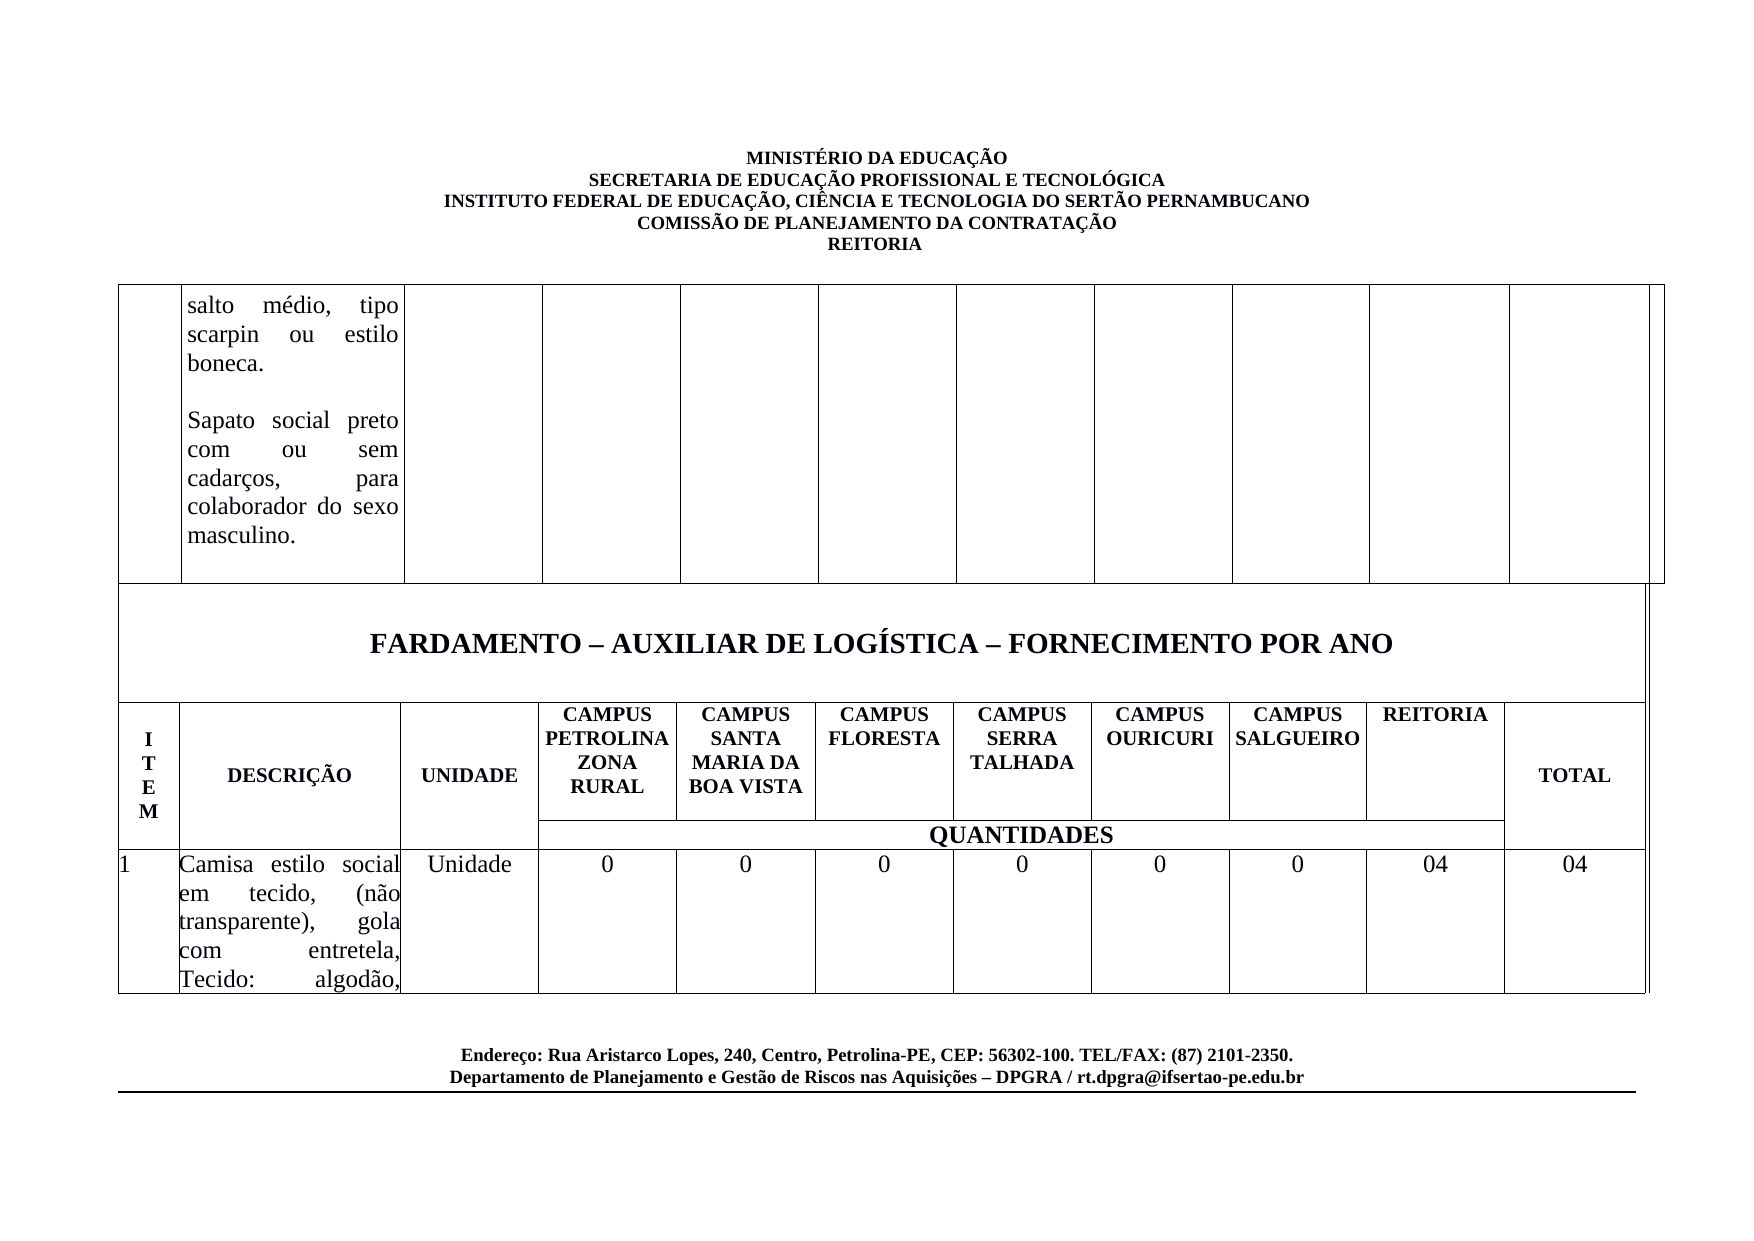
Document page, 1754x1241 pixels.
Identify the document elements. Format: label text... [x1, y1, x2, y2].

table_cell CAMPUS SALGUEIRO [1230, 703, 1366, 820]
table_cell 04 [1505, 850, 1645, 993]
table_cell 0 [1092, 850, 1229, 993]
table_cell TOTAL [1505, 703, 1645, 849]
table_cell [1650, 702, 1664, 820]
table_cell 0 [539, 850, 676, 993]
table_cell [681, 285, 818, 583]
table_cell [1650, 584, 1664, 702]
table_cell [1650, 820, 1664, 849]
table_cell [1510, 285, 1649, 583]
table_cell 0 [954, 850, 1091, 993]
table_cell [1650, 285, 1664, 583]
table_cell UNIDADE [401, 703, 538, 849]
table_cell [119, 285, 181, 583]
table_cell CAMPUS OURICURI [1092, 703, 1229, 820]
table_cell 0 [1230, 850, 1366, 993]
table_cell CAMPUS FLORESTA [816, 703, 953, 820]
table_cell Camisa estilo social em tecido, (não transparente), gola com entretela, Tecido: algodão, [180, 850, 400, 993]
table_cell [543, 285, 680, 583]
table_cell [405, 285, 542, 583]
table_cell 0 [816, 850, 953, 993]
table_cell REITORIA [1367, 703, 1504, 820]
table_cell [1095, 285, 1232, 583]
table_cell CAMPUS SANTA MARIA DA BOA VISTA [677, 703, 815, 820]
table_cell CAMPUS SERRA TALHADA [954, 703, 1091, 820]
table_cell FARDAMENTO – AUXILIAR DE LOGÍSTICA – FORNECIMENTO POR ANO [119, 584, 1645, 702]
table_cell 1 [119, 850, 179, 993]
table_cell [957, 285, 1094, 583]
table_cell [1233, 285, 1369, 583]
table_cell CAMPUS PETROLINA ZONA RURAL [539, 703, 676, 820]
table_cell QUANTIDADES [539, 821, 1504, 849]
table_cell [1650, 849, 1664, 993]
table_cell I T E M [119, 703, 179, 849]
table_cell [1370, 285, 1509, 583]
table_cell salto médio, tipo scarpin ou estilo boneca. Sapato social preto com ou sem cadarços, para colaborador do sexo masculino. [182, 285, 404, 583]
table_cell Unidade [401, 850, 538, 993]
table_cell [819, 285, 956, 583]
table_cell DESCRIÇÃO [180, 703, 400, 849]
table_cell 0 [677, 850, 815, 993]
table_cell 04 [1367, 850, 1504, 993]
